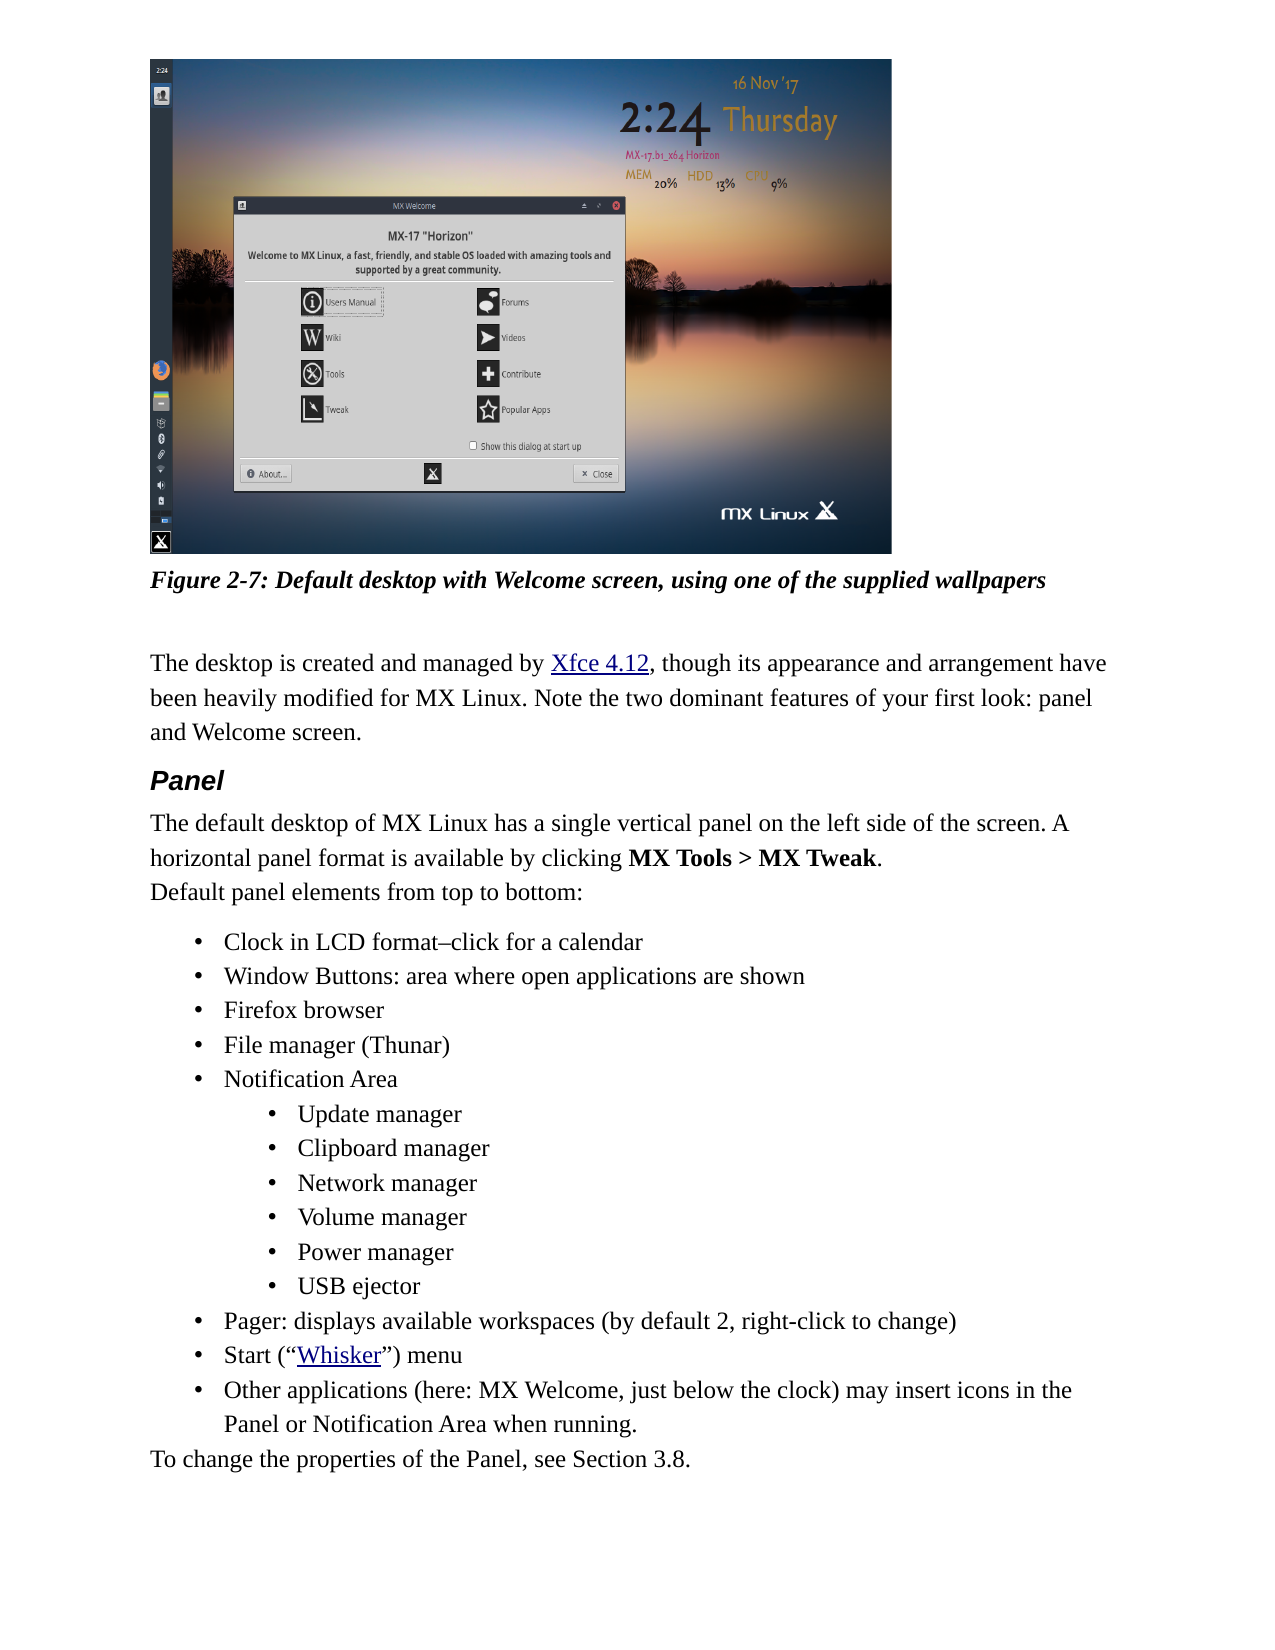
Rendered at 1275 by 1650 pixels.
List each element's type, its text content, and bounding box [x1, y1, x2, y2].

list USB ejector [268, 1271, 1125, 1300]
list Clock in LCD format–click for a calendar [194, 927, 1125, 955]
list Power manager [268, 1237, 1125, 1266]
list Pager: displays available workspaces (by default 2, right-click to change) [194, 1306, 1125, 1334]
list Firefox browser [194, 996, 1125, 1024]
subtitle Panel [150, 764, 1125, 796]
list Volume manager [268, 1202, 1125, 1231]
list File manager (Thunar) [194, 1030, 1125, 1059]
text Figure 2-7: Default desktop with Welcome screen, using one of the supplied wallpapers [150, 565, 1125, 593]
list Clipboard manager [268, 1133, 1125, 1162]
list Notification Area [194, 1064, 1125, 1093]
list Start (“Whisker”) menu [194, 1340, 1125, 1369]
text Default panel elements from top to bottom: [150, 877, 1125, 906]
text The default desktop of MX Linux has a single vertical panel on the left side of the screen. A horizontal panel format is available by clicking MX Tools > MX Tweak. [150, 808, 1125, 872]
text The desktop is created and managed by Xfce 4.12, though its appearance and arrangement have been heavily modified for MX Linux. Note the two dominant features of your first look: panel and Welcome screen. [150, 648, 1125, 746]
list Network manager [268, 1168, 1125, 1197]
list Window Buttons: area where open applications are shown [194, 961, 1125, 990]
text To change the properties of the Panel, see Section 3.8. [150, 1444, 1125, 1472]
list Update manager [268, 1099, 1125, 1128]
list Other applications (here: MX Welcome, just below the clock) may insert icons in the Panel or Notification Area when running. [194, 1375, 1125, 1438]
picture [150, 59, 892, 554]
